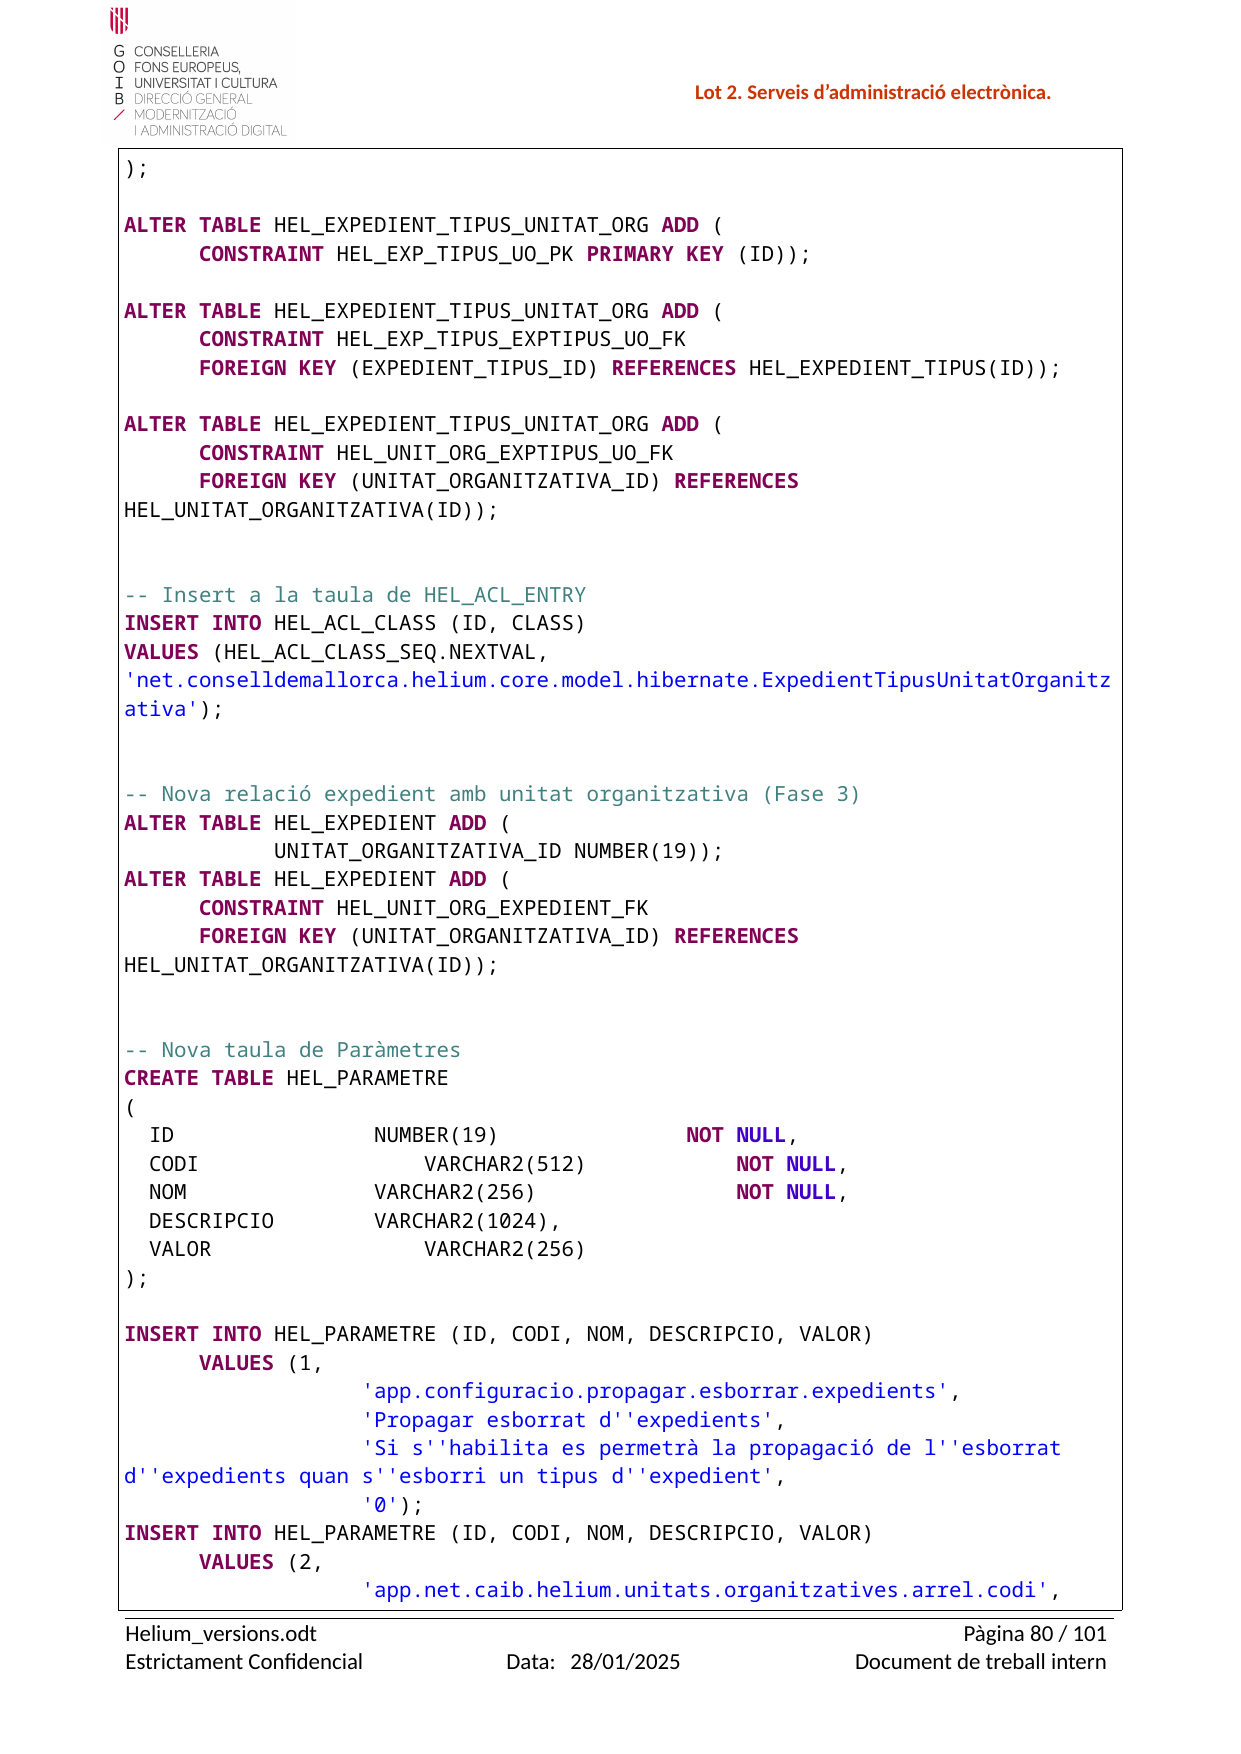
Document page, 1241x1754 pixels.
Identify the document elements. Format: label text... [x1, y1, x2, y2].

picture [100, 0, 297, 144]
table_header ); ALTER TABLE HEL_EXPEDIENT_TIPUS_UNITAT_ORG ADD ( CONSTRAINT HEL_EXP_TIPUS_UO_PK PRIMARY KEY (ID)); ALTER TABLE HEL_EXPEDIENT_TIPUS_UNITAT_ORG ADD ( CONSTRAINT HEL_EXP_TIPUS_EXPTIPUS_UO_FK FOREIGN KEY (EXPEDIENT_TIPUS_ID) REFERENCES HEL_EXPEDIENT_TIPUS(ID)); ALTER TABLE HEL_EXPEDIENT_TIPUS_UNITAT_ORG ADD ( CONSTRAINT HEL_UNIT_ORG_EXPTIPUS_UO_FK FOREIGN KEY (UNITAT_ORGANITZATIVA_ID) REFERENCES HEL_UNITAT_ORGANITZATIVA(ID)); -- Insert a la taula de HEL_ACL_ENTRY INSERT INTO HEL_ACL_CLASS (ID, CLASS) VALUES (HEL_ACL_CLASS_SEQ.NEXTVAL, 'net.conselldemallorca.helium.core.model.hibernate.ExpedientTipusUnitatOrganitzativa'); -- Nova relació expedient amb unitat organitzativa (Fase 3) ALTER TABLE HEL_EXPEDIENT ADD ( UNITAT_ORGANITZATIVA_ID NUMBER(19)); ALTER TABLE HEL_EXPEDIENT ADD ( CONSTRAINT HEL_UNIT_ORG_EXPEDIENT_FK FOREIGN KEY (UNITAT_ORGANITZATIVA_ID) REFERENCES HEL_UNITAT_ORGANITZATIVA(ID)); -- Nova taula de Paràmetres CREATE TABLE HEL_PARAMETRE ( ID NUMBER(19) NOT NULL, CODI VARCHAR2(512) NOT NULL, NOM VARCHAR2(256) NOT NULL, DESCRIPCIO VARCHAR2(1024), VALOR VARCHAR2(256) ); INSERT INTO HEL_PARAMETRE (ID, CODI, NOM, DESCRIPCIO, VALOR) VALUES (1, 'app.configuracio.propagar.esborrar.expedients', 'Propagar esborrat d''expedients', 'Si s''habilita es permetrà la propagació de l''esborrat d''expedients quan s''esborri un tipus d''expedient', '0'); INSERT INTO HEL_PARAMETRE (ID, CODI, NOM, DESCRIPCIO, VALOR) VALUES (2, 'app.net.caib.helium.unitats.organitzatives.arrel.codi', [119, 149, 1122, 1609]
